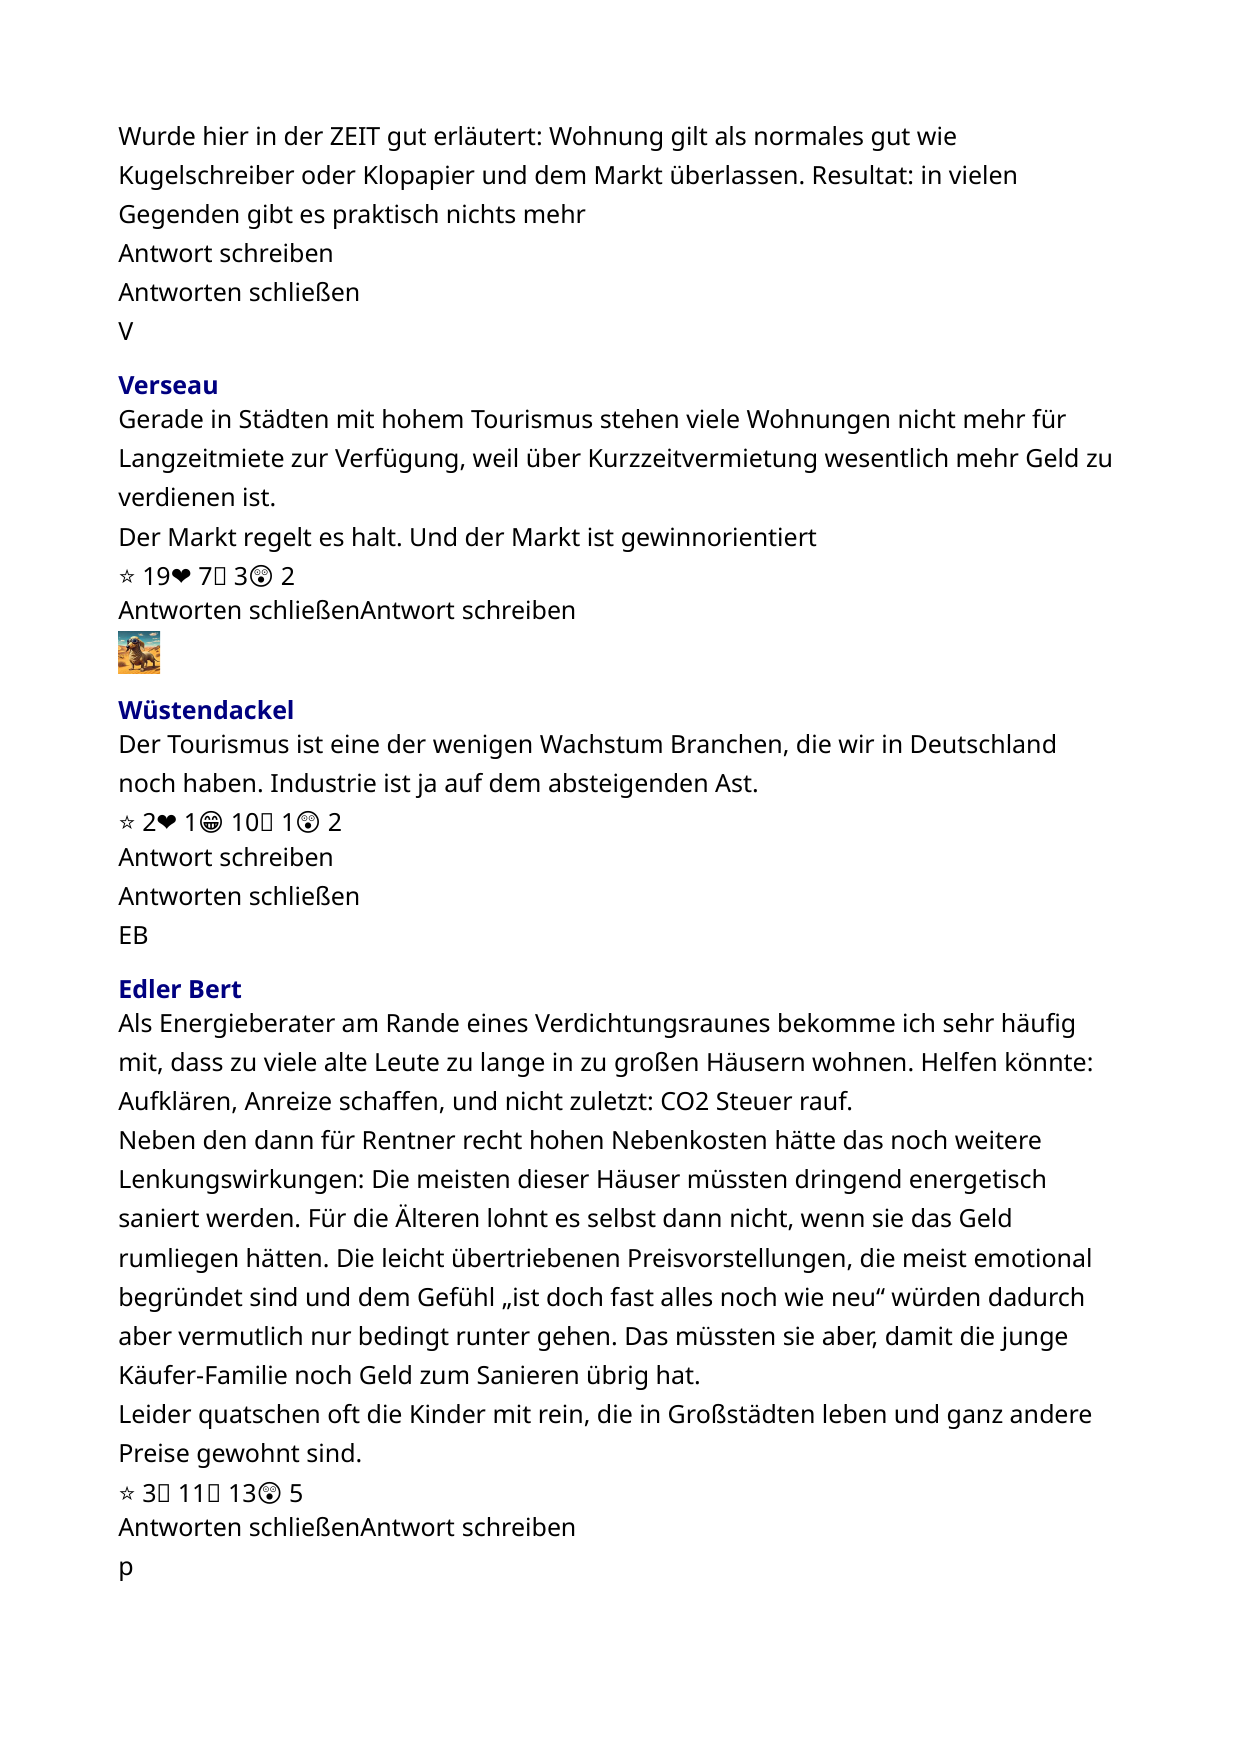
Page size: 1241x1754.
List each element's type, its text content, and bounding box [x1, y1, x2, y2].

text Als Energieberater am Rande eines Verdichtungsraunes bekomme ich sehr häufig mit, dass zu viele alte Leute zu lange in zu großen Häusern wohnen. Helfen könnte: Aufklären, Anreize schaffen, und nicht zuletzt: CO2 Steuer rauf. [118, 1005, 1122, 1118]
text Antwort schreiben [118, 839, 1122, 873]
text ⭐️ 2❤️ 1😁 10🙁 1😲 2 [118, 805, 1122, 839]
text EB [118, 917, 1122, 952]
subtitle Wüstendackel [118, 693, 1122, 727]
text V [118, 314, 1122, 348]
text Antworten schließen [118, 275, 1122, 309]
text Antwort schreiben [118, 236, 1122, 270]
text p [118, 1548, 1122, 1583]
text Antworten schließenAntwort schreiben [118, 1509, 1122, 1543]
text Neben den dann für Rentner recht hohen Nebenkosten hätte das noch weitere Lenkungswirkungen: Die meisten dieser Häuser müssten dringend energetisch saniert werden. Für die Älteren lohnt es selbst dann nicht, wenn sie das Geld rumliegen hätten. Die leicht übertriebenen Preisvorstellungen, die meist emotional begründet sind und dem Gefühl „ist doch fast alles noch wie neu“ würden dadurch aber vermutlich nur bedingt runter gehen. Das müssten sie aber, damit die junge Käufer-Familie noch Geld zum Sanieren übrig hat. [118, 1123, 1122, 1392]
subtitle Verseau [118, 368, 1122, 402]
text Antworten schließen [118, 878, 1122, 912]
text ⭐️ 19❤️ 7🤨 3😲 2 [118, 558, 1122, 592]
subtitle Edler Bert [118, 971, 1122, 1005]
picture [118, 631, 161, 674]
text Leider quatschen oft die Kinder mit rein, die in Großstädten leben und ganz andere Preise gewohnt sind. [118, 1397, 1122, 1470]
text Wurde hier in der ZEIT gut erläutert: Wohnung gilt als normales gut wie Kugelschreiber oder Klopapier und dem Markt überlassen. Resultat: in vielen Gegenden gibt es praktisch nichts mehr [118, 118, 1122, 231]
text Gerade in Städten mit hohem Tourismus stehen viele Wohnungen nicht mehr für Langzeitmiete zur Verfügung, weil über Kurzzeitvermietung wesentlich mehr Geld zu verdienen ist. [118, 402, 1122, 514]
text Der Markt regelt es halt. Und der Markt ist gewinnorientiert [118, 519, 1122, 553]
text Antworten schließenAntwort schreiben [118, 592, 1122, 627]
text Der Tourismus ist eine der wenigen Wachstum Branchen, die wir in Deutschland noch haben. Industrie ist ja auf dem absteigenden Ast. [118, 727, 1122, 800]
text ⭐️ 3🙁 11🤨 13😲 5 [118, 1475, 1122, 1509]
